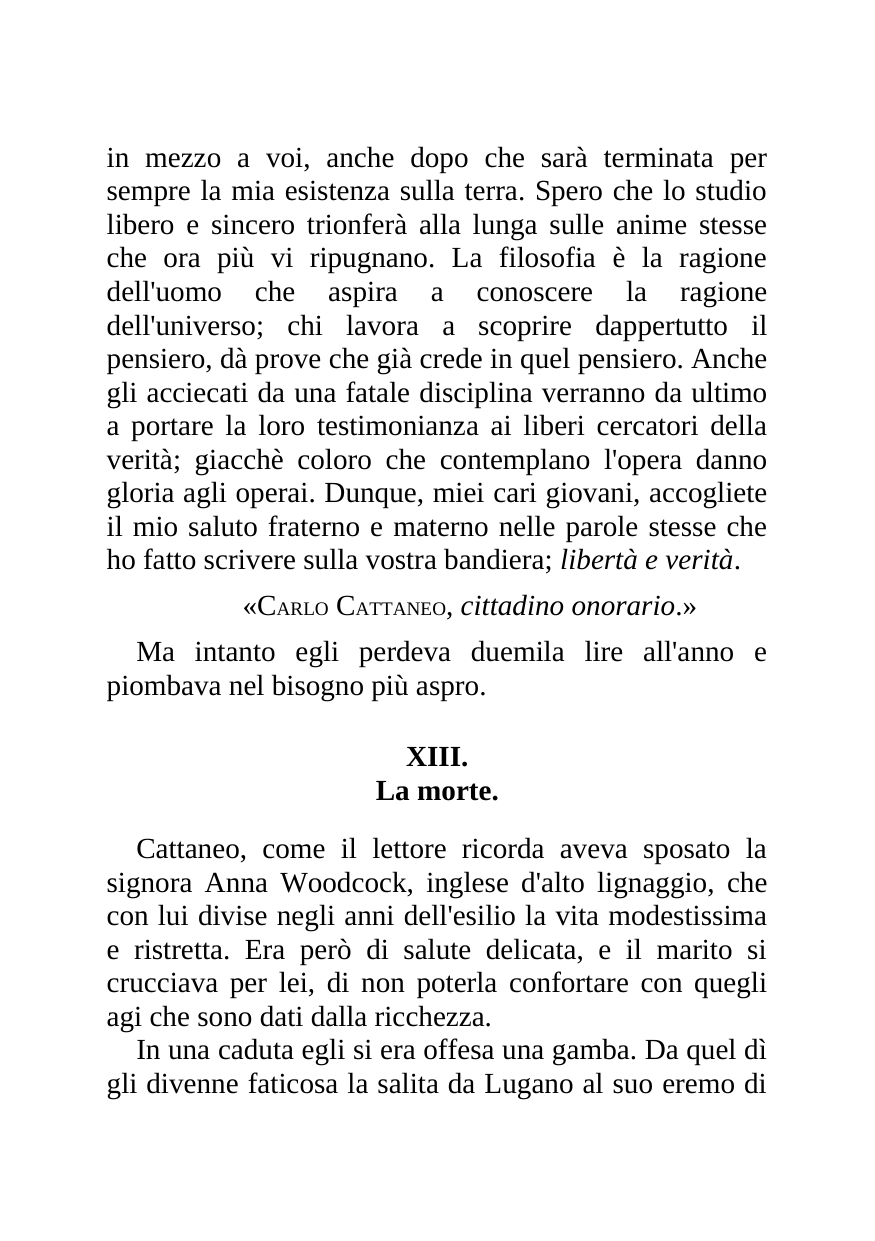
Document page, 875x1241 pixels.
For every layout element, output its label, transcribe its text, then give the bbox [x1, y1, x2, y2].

text in mezzo a voi, anche dopo che sarà terminata per sempre la mia esistenza sulla terra. Spero che lo studio libero e sincero trionferà alla lunga sulle anime stesse che ora più vi ripugnano. La filosofia è la ragione dell'uomo che aspira a conoscere la ragione dell'universo; chi lavora a scoprire dappertutto il pensiero, dà prove che già crede in quel pensiero. Anche gli acciecati da una fatale disciplina verranno da ultimo a portare la loro testimonianza ai liberi cercatori della verità; giacchè coloro che contemplano l'opera danno gloria agli operai. Dunque, miei cari giovani, accogliete il mio saluto fraterno e materno nelle parole stesse che ho fatto scrivere sulla vostra bandiera; libertà e verità. [106, 140, 768, 576]
text «Carlo Cattaneo, cittadino onorario.» [106, 588, 697, 622]
text Cattaneo, come il lettore ricorda aveva sposato la signora Anna Woodcock, inglese d'alto lignaggio, che con lui divise negli anni dell'esilio la vita modestissima e ristretta. Era però di salute delicata, e il marito si crucciava per lei, di non poterla confortare con quegli agi che sono dati dalla ricchezza. [106, 831, 768, 1032]
text In una caduta egli si era offesa una gamba. Da quel dì gli divenne faticosa la salita da Lugano al suo eremo di [106, 1032, 768, 1099]
subtitle XIII. La morte. [106, 739, 768, 806]
text Ma intanto egli perdeva duemila lire all'anno e piombava nel bisogno più aspro. [106, 634, 768, 702]
